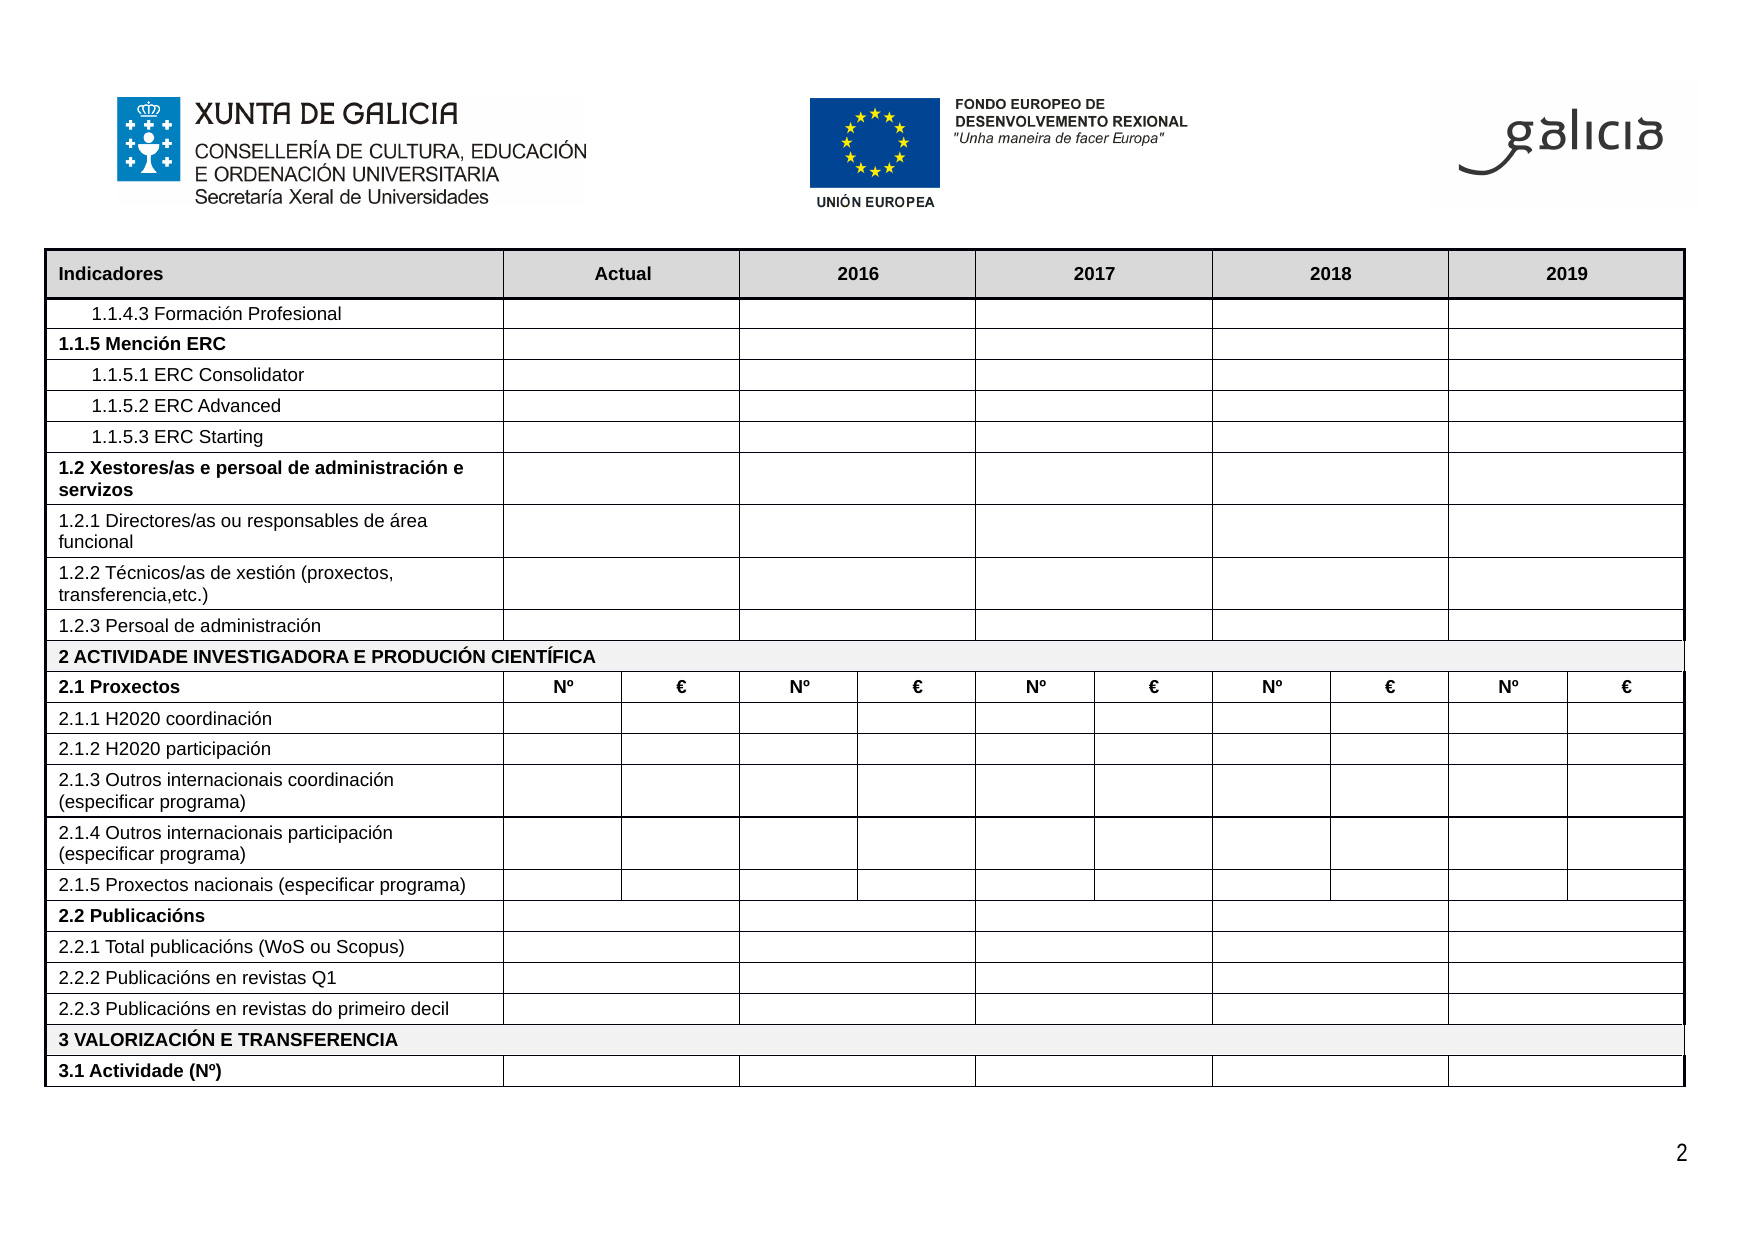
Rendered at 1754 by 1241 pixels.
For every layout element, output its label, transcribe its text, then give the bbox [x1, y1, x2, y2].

table_cell 3.1 Actividade (Nº) [47, 1056, 503, 1086]
table_cell [1213, 360, 1448, 390]
table_cell 1.1.5.2 ERC Advanced [47, 391, 503, 421]
table_cell [1213, 901, 1448, 931]
table_cell [1449, 360, 1683, 390]
table_cell [740, 901, 975, 931]
table_cell [1449, 818, 1567, 869]
table_cell [504, 360, 739, 390]
table_cell [1449, 703, 1567, 733]
table_cell [504, 818, 621, 869]
table_cell [1449, 558, 1683, 609]
table_cell [1213, 300, 1448, 328]
table_cell [1568, 870, 1683, 900]
table_cell [1449, 329, 1683, 359]
table_cell [1331, 765, 1448, 816]
table_cell [504, 558, 739, 609]
table_cell Nº [504, 672, 621, 702]
table_cell [740, 360, 975, 390]
table_cell [976, 300, 1212, 328]
table_cell 1.2 Xestores/as e persoal de administración e servizos [47, 453, 503, 504]
table_header Indicadores [47, 251, 503, 297]
table_cell [1568, 818, 1683, 869]
table_cell [976, 994, 1212, 1024]
table_cell 2.1.3 Outros internacionais coordinación (especificar programa) [47, 765, 503, 816]
table_cell [504, 994, 739, 1024]
table_cell [504, 765, 621, 816]
table_cell [740, 932, 975, 962]
table_cell [1449, 391, 1683, 421]
table_cell [1213, 765, 1330, 816]
table_cell 2.1 Proxectos [47, 672, 503, 702]
table_cell [740, 1056, 975, 1086]
table_cell [1213, 932, 1448, 962]
table_header Actual [504, 251, 739, 297]
table_cell [976, 505, 1212, 557]
table_cell [976, 932, 1212, 962]
table_cell [622, 734, 739, 764]
table_cell [976, 610, 1212, 640]
table_cell [1331, 818, 1448, 869]
table_cell [504, 963, 739, 993]
table_cell [1568, 734, 1683, 764]
picture [163, 139, 171, 147]
table_cell [1213, 870, 1330, 900]
table_cell [1449, 870, 1567, 900]
table_cell 2.2.2 Publicacións en revistas Q1 [47, 963, 503, 993]
table_cell [1213, 558, 1448, 609]
picture [810, 97, 1188, 212]
table_cell [740, 422, 975, 452]
table_header 2019 [1449, 251, 1683, 297]
table_cell [1095, 765, 1212, 816]
table_cell 2.1.1 H2020 coordinación [47, 703, 503, 733]
table_cell Nº [1449, 672, 1567, 702]
table_cell [1449, 963, 1683, 993]
table_cell [740, 734, 857, 764]
table_cell [1213, 610, 1448, 640]
table_cell [976, 870, 1094, 900]
table_cell [976, 765, 1094, 816]
table_header 2017 [976, 251, 1212, 297]
table_cell [1449, 734, 1567, 764]
table_cell [858, 734, 975, 764]
table_cell 1.1.5.3 ERC Starting [47, 422, 503, 452]
table_cell [1095, 818, 1212, 869]
table_cell [740, 994, 975, 1024]
table_cell [1213, 329, 1448, 359]
table_cell [740, 505, 975, 557]
table_cell [1331, 870, 1448, 900]
table_cell 2 ACTIVIDADE INVESTIGADORA E PRODUCIÓN CIENTÍFICA [47, 640, 1684, 671]
table_cell [976, 453, 1212, 504]
table_cell [1449, 765, 1567, 816]
table_cell [1568, 765, 1683, 816]
table_cell [504, 391, 739, 421]
table_cell [1449, 1055, 1683, 1086]
table_header 2016 [740, 251, 975, 297]
table_cell [1213, 453, 1448, 504]
table_cell [858, 818, 975, 869]
table_cell [1449, 422, 1683, 452]
table_cell € [622, 672, 739, 702]
table_cell 2.2.1 Total publicacións (WoS ou Scopus) [47, 932, 503, 962]
table_cell [1449, 453, 1683, 504]
table_cell [976, 963, 1212, 993]
picture [117, 97, 586, 204]
table_cell [1095, 703, 1212, 733]
table_cell [504, 734, 621, 764]
table_cell [1331, 734, 1448, 764]
table_cell [504, 901, 739, 931]
table_cell [1213, 505, 1448, 557]
table_cell [740, 703, 857, 733]
table_cell [740, 453, 975, 504]
table_cell [504, 703, 621, 733]
picture [139, 145, 159, 172]
table_cell [1213, 391, 1448, 421]
table_cell [1449, 505, 1683, 557]
table_cell [976, 422, 1212, 452]
table_cell [622, 703, 739, 733]
table_cell [976, 391, 1212, 421]
table_cell [1213, 818, 1330, 869]
table_cell [858, 765, 975, 816]
table_cell [976, 818, 1094, 869]
table_cell 1.1.5.1 ERC Consolidator [47, 360, 503, 390]
table_cell [622, 765, 739, 816]
table_cell [504, 329, 739, 359]
table_cell [504, 870, 621, 900]
table_cell [976, 360, 1212, 390]
table_cell 2.1.5 Proxectos nacionais (especificar programa) [47, 870, 503, 900]
table_cell [740, 391, 975, 421]
table_cell [1449, 994, 1683, 1024]
table_cell [976, 703, 1094, 733]
table_cell [858, 870, 975, 900]
table_cell 2.2.3 Publicacións en revistas do primeiro decil [47, 994, 503, 1024]
table_cell [740, 610, 975, 640]
table_cell 1.2.3 Persoal de administración [47, 610, 503, 640]
table_cell [504, 453, 739, 504]
table_cell € [1568, 671, 1683, 702]
picture [145, 121, 153, 129]
table_cell [1095, 870, 1212, 900]
table_cell [740, 558, 975, 609]
table_cell [1213, 734, 1330, 764]
table_cell [504, 422, 739, 452]
table_cell [1213, 1056, 1448, 1086]
table_cell [1449, 901, 1683, 931]
table_cell [1449, 932, 1683, 962]
table_cell 2.1.2 H2020 participación [47, 734, 503, 764]
table_cell [1331, 703, 1448, 733]
picture [126, 121, 135, 129]
table_cell [976, 329, 1212, 359]
table_cell [976, 734, 1094, 764]
table_cell Nº [740, 672, 857, 702]
table_cell 1.1.4.3 Formación Profesional [47, 300, 503, 328]
table_cell [740, 818, 857, 869]
table_cell [1568, 703, 1683, 733]
table_cell [976, 558, 1212, 609]
table_cell [504, 1056, 739, 1086]
table_cell [504, 610, 739, 640]
table_cell [622, 870, 739, 900]
table_cell [504, 300, 739, 328]
picture [163, 158, 171, 166]
picture [126, 158, 135, 166]
table_cell 1.2.2 Técnicos/as de xestión (proxectos, transferencia,etc.) [47, 558, 503, 609]
picture [163, 121, 171, 129]
table_cell [740, 329, 975, 359]
table_cell Nº [1213, 672, 1330, 702]
table_cell [740, 765, 857, 816]
picture [144, 133, 153, 142]
table_cell [1213, 422, 1448, 452]
table_cell [1213, 703, 1330, 733]
table_cell 1.2.1 Directores/as ou responsables de área funcional [47, 505, 503, 557]
table_cell 2.2 Publicacións [47, 901, 503, 931]
table_cell [1213, 963, 1448, 993]
table_cell 2.1.4 Outros internacionais participación (especificar programa) [47, 818, 503, 869]
table_cell Nº [976, 672, 1094, 702]
table_cell [622, 818, 739, 869]
table_cell € [858, 672, 975, 702]
table_cell [740, 870, 857, 900]
table_cell [1213, 994, 1448, 1024]
table_cell [1449, 300, 1683, 328]
table_cell [504, 505, 739, 557]
table_cell [740, 963, 975, 993]
picture [126, 139, 135, 147]
table_cell € [1331, 672, 1448, 702]
table_cell [740, 300, 975, 328]
table_cell € [1095, 672, 1212, 702]
table_cell [858, 703, 975, 733]
table_cell [504, 932, 739, 962]
table_cell [1449, 610, 1683, 640]
table_cell [976, 901, 1212, 931]
table_cell [1095, 734, 1212, 764]
table_header 2018 [1213, 251, 1448, 297]
table_cell 3 VALORIZACIÓN E TRANSFERENCIA [47, 1024, 1684, 1054]
table_cell [976, 1056, 1212, 1086]
table_cell 1.1.5 Mención ERC [47, 329, 503, 359]
